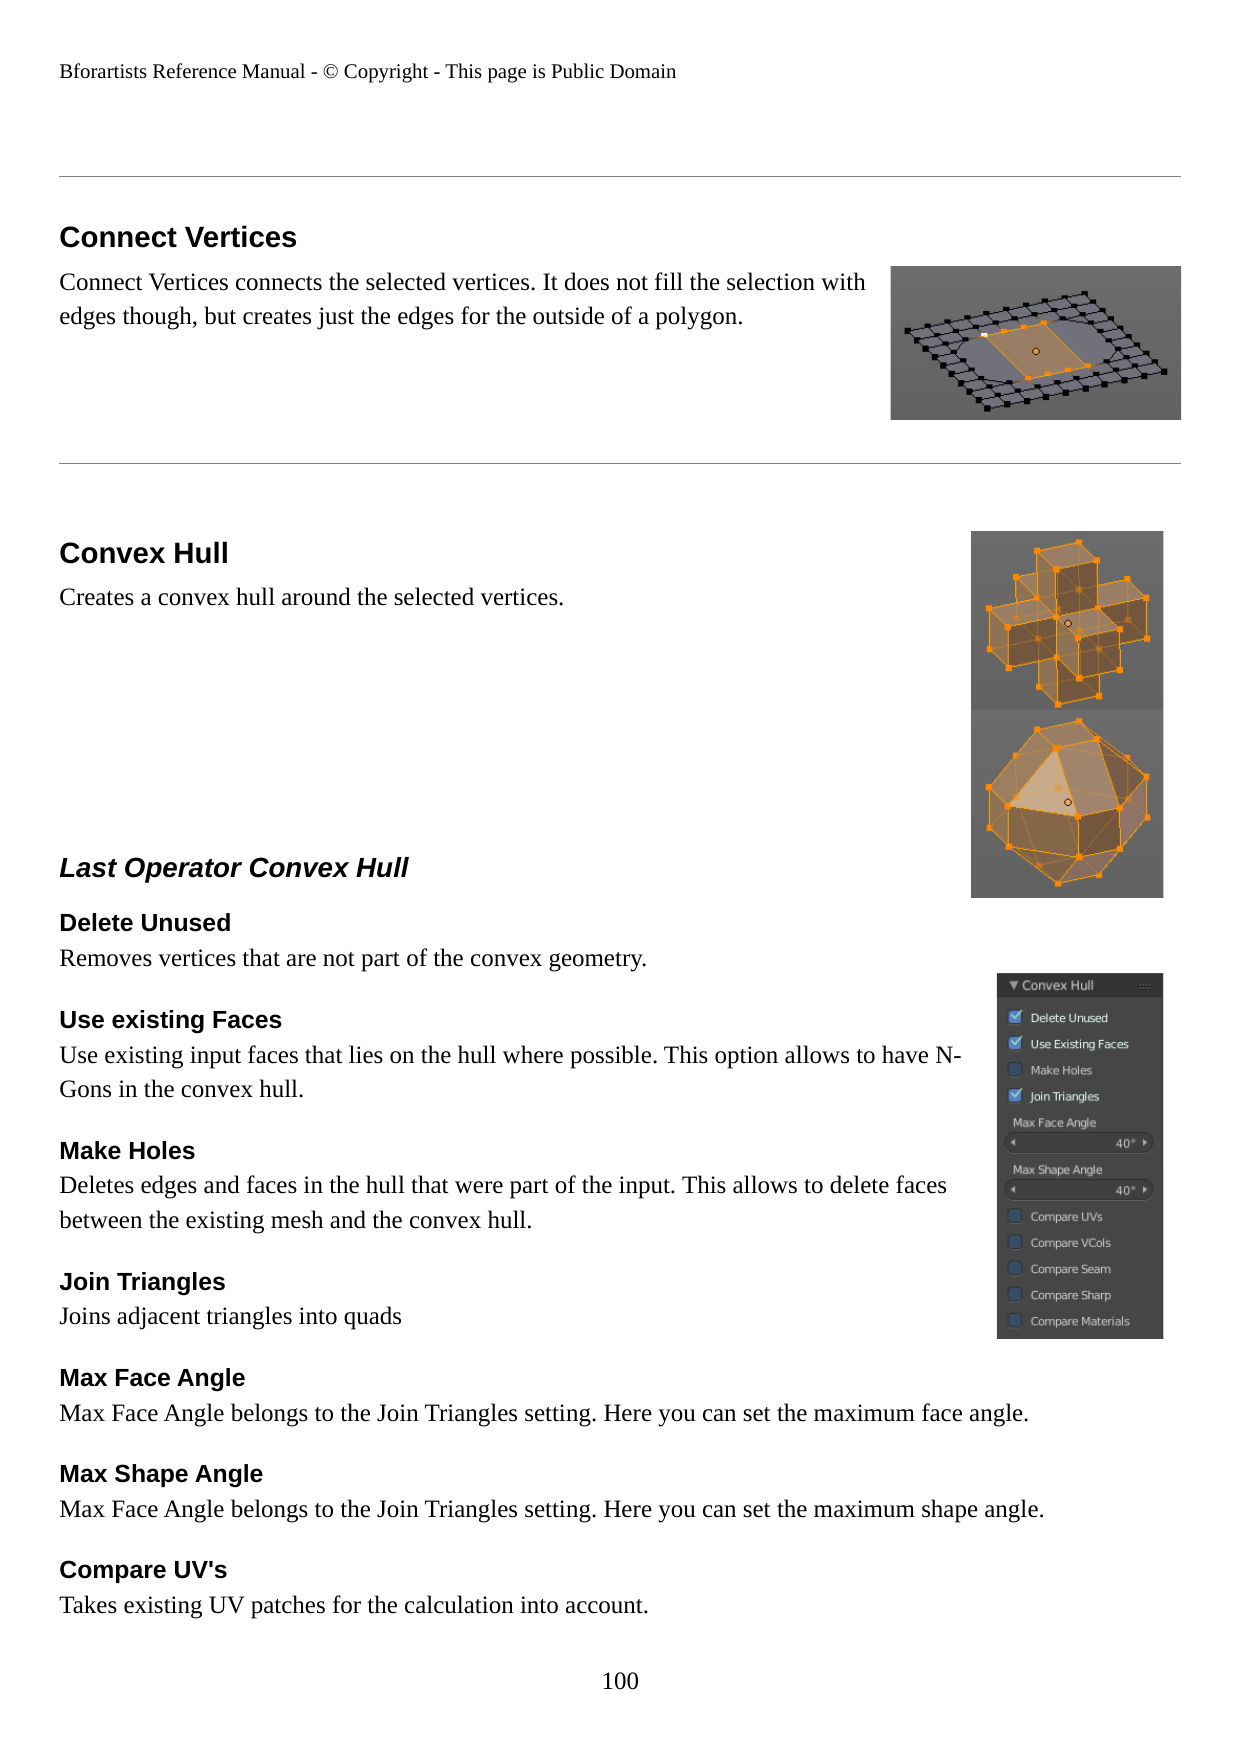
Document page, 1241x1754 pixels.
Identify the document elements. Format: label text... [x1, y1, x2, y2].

text Max Face Angle belongs to the Join Triangles setting. Here you can set the maximum face angle. [59, 1398, 1181, 1426]
subtitle [1164, 1005, 1181, 1033]
text Creates a convex hull around the selected vertices. [59, 582, 971, 611]
text Max Face Angle belongs to the Join Triangles setting. Here you can set the maximum shape angle. [59, 1494, 1181, 1523]
text Deletes edges and faces in the hull that were part of the input. This allows to delete faces between the existing mesh and the convex hull. [59, 1171, 996, 1234]
subtitle Delete Unused [59, 908, 1181, 937]
subtitle Use existing Faces [59, 1005, 996, 1033]
subtitle Make Holes [59, 1136, 996, 1164]
picture [996, 973, 1164, 1339]
text Use existing input faces that lies on the hull where possible. This option allows to have N-Gons in the convex hull. [59, 1040, 996, 1103]
picture [971, 531, 1164, 898]
text Takes existing UV patches for the calculation into account. [59, 1590, 1181, 1619]
subtitle Max Face Angle [59, 1363, 1181, 1391]
subtitle [1164, 536, 1181, 569]
text Connect Vertices connects the selected vertices. It does not fill the selection with edges though, but creates just the edges for the outside of a polygon. [59, 267, 890, 330]
subtitle [1164, 1136, 1181, 1164]
subtitle Convex Hull [59, 536, 971, 569]
picture [890, 266, 1182, 420]
text Joins adjacent triangles into quads [59, 1301, 996, 1330]
subtitle Compare UV's [59, 1556, 1181, 1584]
text Removes vertices that are not part of the convex geometry. [59, 943, 1181, 972]
subtitle Last Operator Convex Hull [59, 852, 971, 883]
subtitle Connect Vertices [59, 220, 1181, 254]
subtitle Max Shape Angle [59, 1459, 1181, 1488]
subtitle [1164, 852, 1181, 883]
subtitle [1164, 1267, 1181, 1295]
subtitle Join Triangles [59, 1267, 996, 1295]
